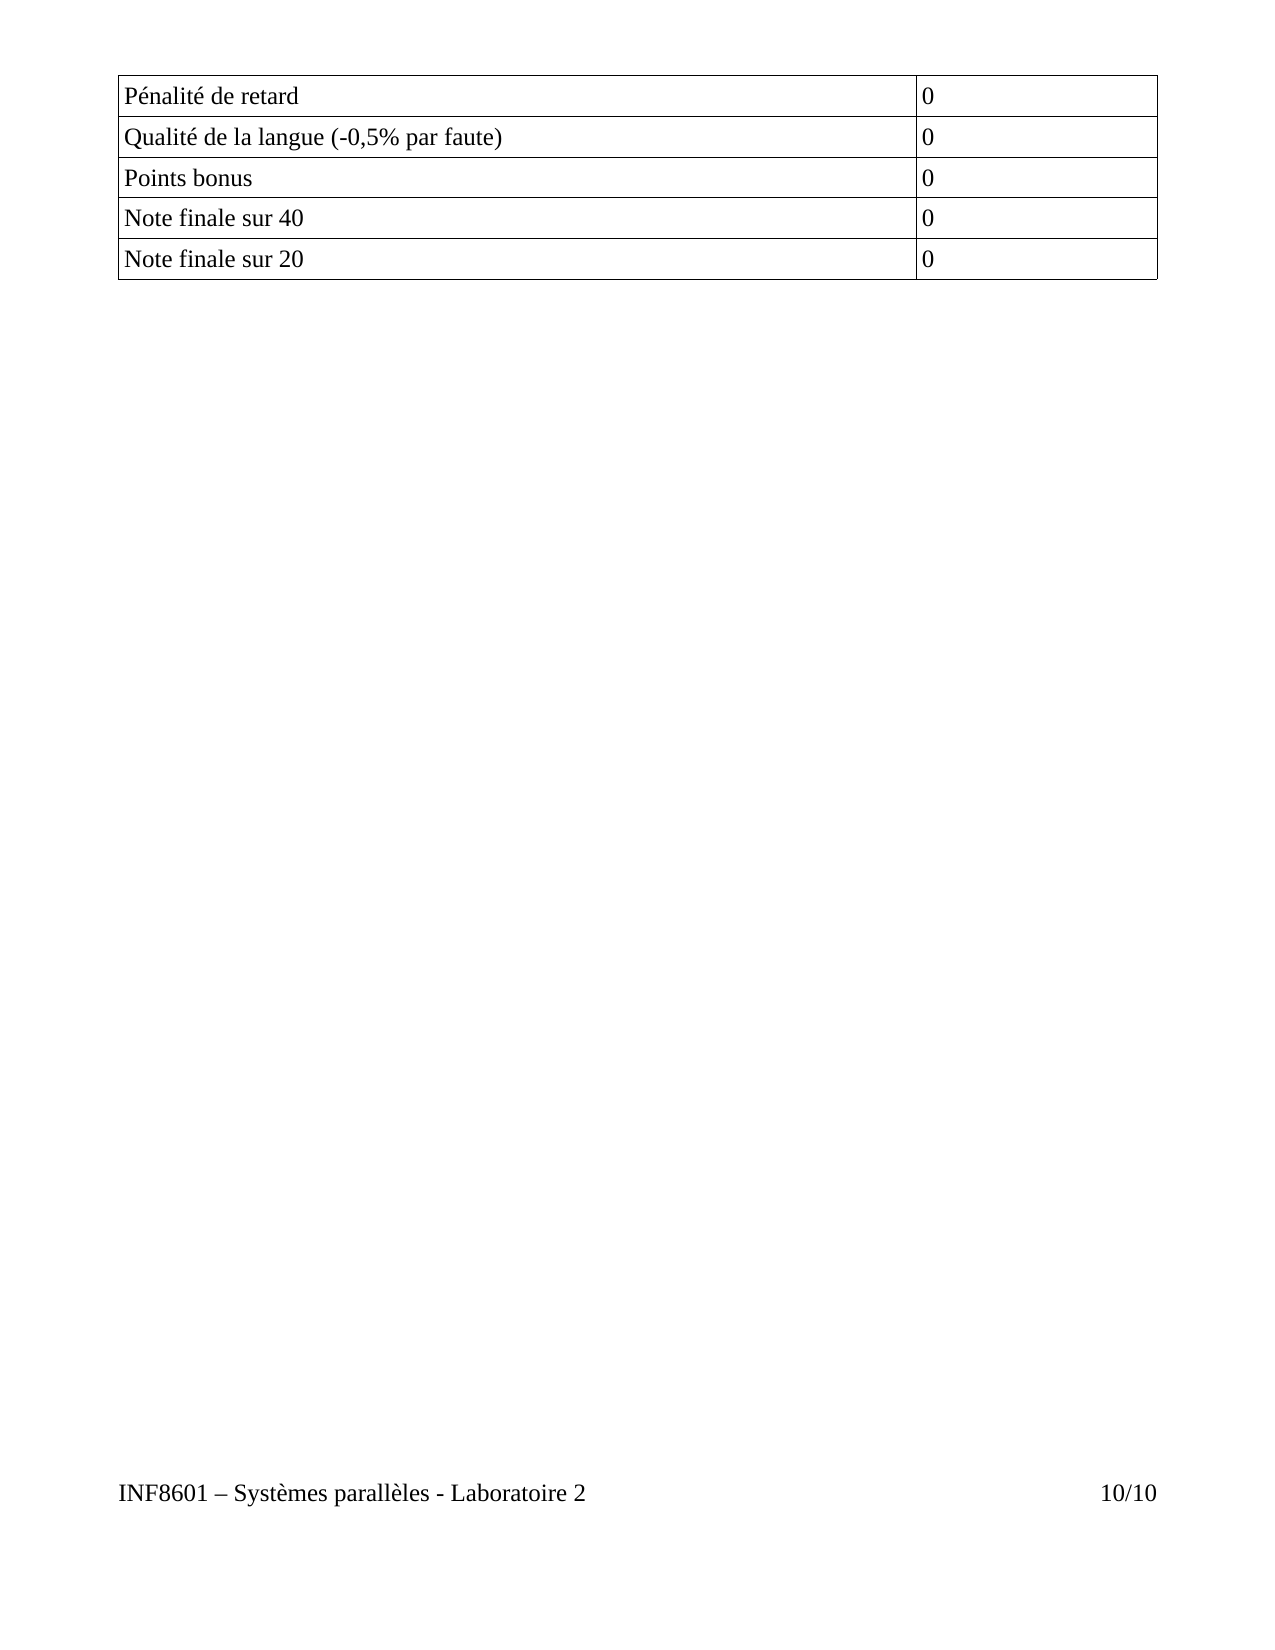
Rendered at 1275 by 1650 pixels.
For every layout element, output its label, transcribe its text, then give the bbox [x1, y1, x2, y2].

table_cell 0 [917, 198, 1157, 238]
table_cell Pénalité de retard [119, 76, 916, 116]
table_cell Note finale sur 40 [119, 198, 916, 238]
table_cell Points bonus [119, 158, 916, 197]
table_cell 0 [917, 117, 1157, 156]
table_cell Note finale sur 20 [119, 239, 916, 279]
table_cell Qualité de la langue (-0,5% par faute) [119, 117, 916, 156]
table_cell 0 [917, 158, 1157, 197]
table_cell 0 [917, 76, 1157, 116]
table_cell 0 [917, 239, 1157, 279]
